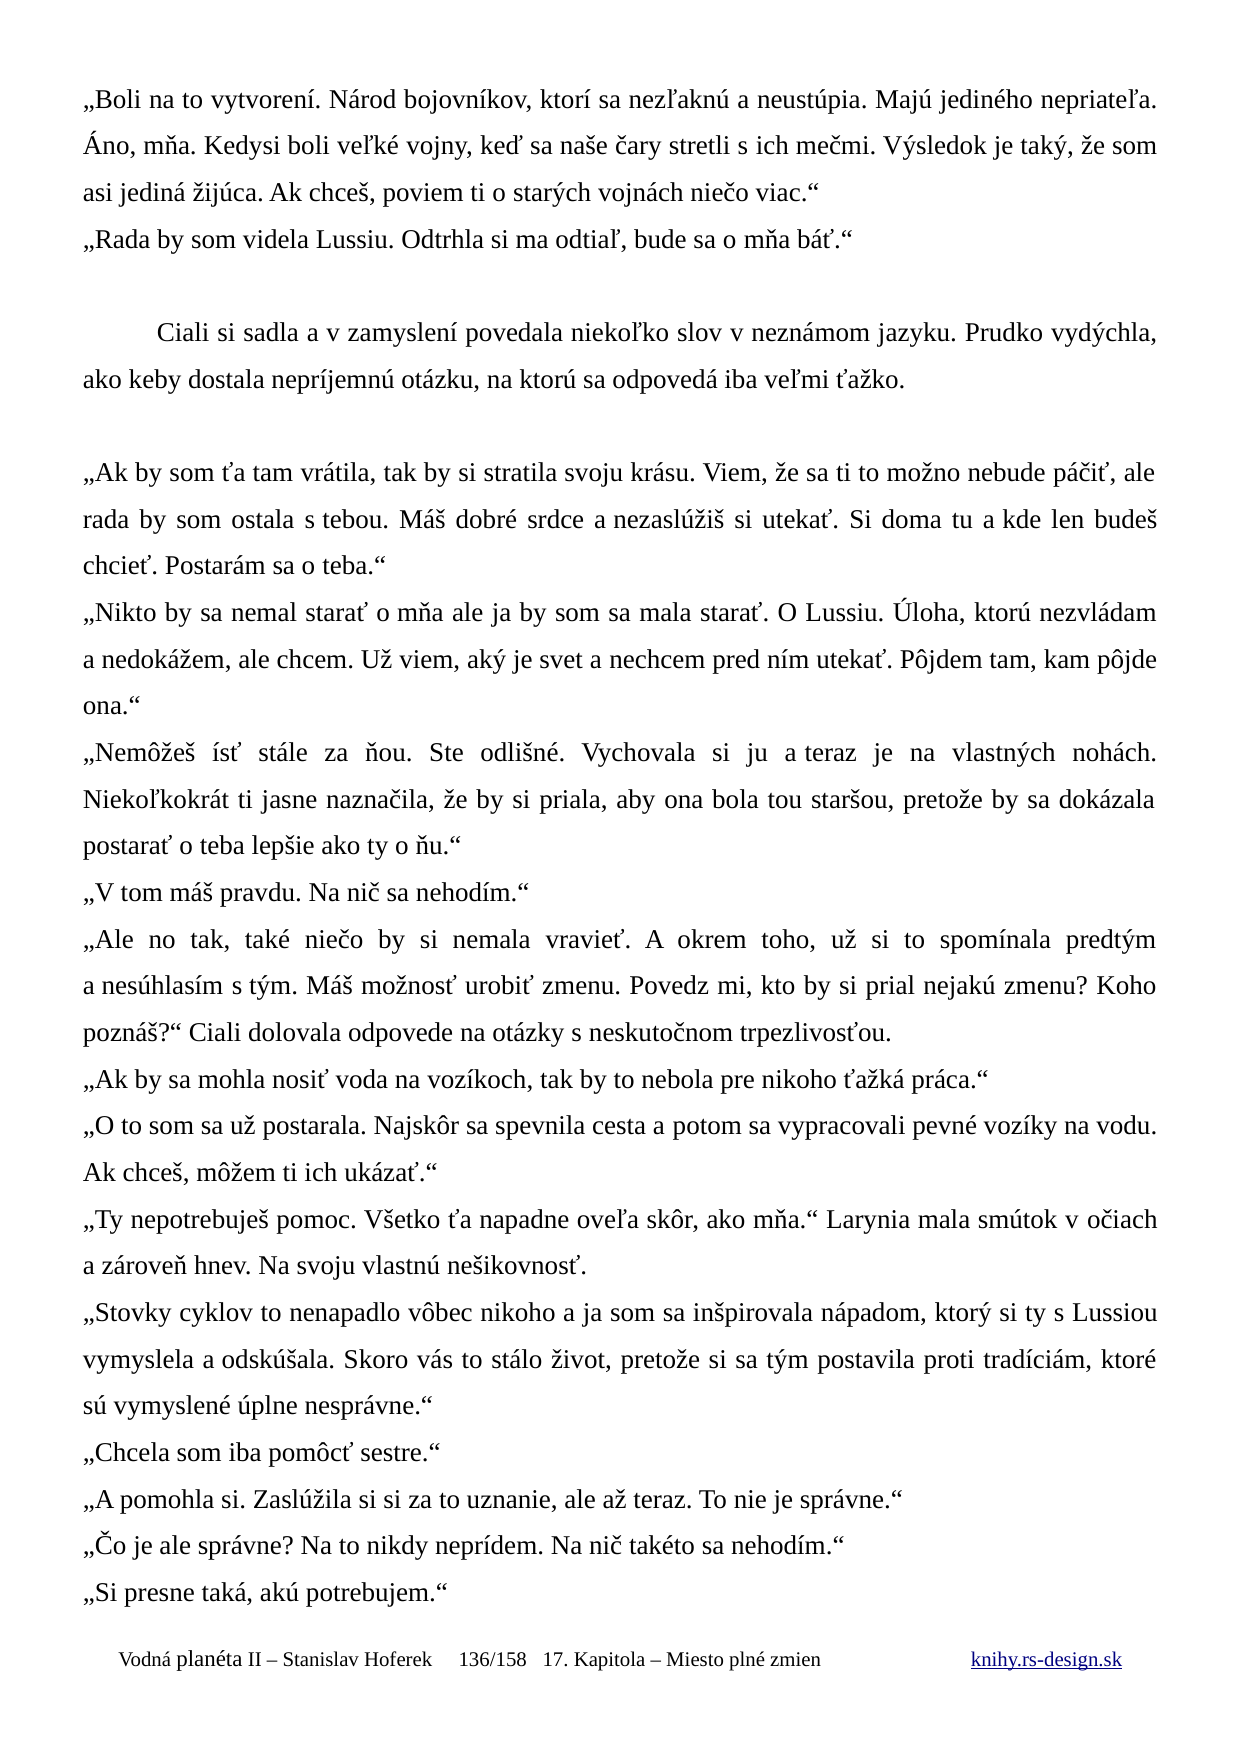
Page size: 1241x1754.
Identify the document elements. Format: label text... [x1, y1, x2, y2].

text „Nikto by sa nemal starať o mňa ale ja by som sa mala starať. O Lussiu. Úloha, ktorú nezvládam a nedokážem, ale chcem. Už viem, aký je svet a nechcem pred ním utekať. Pôjdem tam, kam pôjde ona.“ [83, 596, 1157, 721]
text „Rada by som videla Lussiu. Odtrhla si ma odtiaľ, bude sa o mňa báť.“ [83, 223, 1157, 254]
text „Ak by sa mohla nosiť voda na vozíkoch, tak by to nebola pre nikoho ťažká práca.“ [83, 1063, 1157, 1094]
text „Si presne taká, akú potrebujem.“ [83, 1576, 1157, 1607]
text „Ale no tak, také niečo by si nemala vravieť. A okrem toho, už si to spomínala predtým a nesúhlasím s tým. Máš možnosť urobiť zmenu. Povedz mi, kto by si prial nejakú zmenu? Koho poznáš?“ Ciali dolovala odpovede na otázky s neskutočnom trpezlivosťou. [83, 923, 1157, 1047]
text „Stovky cyklov to nenapadlo vôbec nikoho a ja som sa inšpirovala nápadom, ktorý si ty s Lussiou vymyslela a odskúšala. Skoro vás to stálo život, pretože si sa tým postavila proti tradíciám, ktoré sú vymyslené úplne nesprávne.“ [83, 1296, 1157, 1421]
text „O to som sa už postarala. Najskôr sa spevnila cesta a potom sa vypracovali pevné vozíky na vodu. Ak chceš, môžem ti ich ukázať.“ [83, 1109, 1157, 1187]
text „A pomohla si. Zaslúžila si si za to uznanie, ale až teraz. To nie je správne.“ [83, 1483, 1157, 1514]
text „Ty nepotrebuješ pomoc. Všetko ťa napadne oveľa skôr, ako mňa.“ Larynia mala smútok v očiach a zároveň hnev. Na svoju vlastnú nešikovnosť. [83, 1203, 1157, 1281]
text „Čo je ale správne? Na to nikdy neprídem. Na nič takéto sa nehodím.“ [83, 1529, 1157, 1561]
text „Boli na to vytvorení. Národ bojovníkov, ktorí sa nezľaknú a neustúpia. Majú jediného nepriateľa. Áno, mňa. Kedysi boli veľké vojny, keď sa naše čary stretli s ich mečmi. Výsledok je taký, že som asi jediná žijúca. Ak chceš, poviem ti o starých vojnách niečo viac.“ [83, 83, 1157, 207]
text „Chcela som iba pomôcť sestre.“ [83, 1436, 1157, 1467]
text „Ak by som ťa tam vrátila, tak by si stratila svoju krásu. Viem, že sa ti to možno nebude páčiť, ale rada by som ostala s tebou. Máš dobré srdce a nezaslúžiš si utekať. Si doma tu a kde len budeš chcieť. Postarám sa o teba.“ [83, 456, 1157, 581]
text „Nemôžeš ísť stále za ňou. Ste odlišné. Vychovala si ju a teraz je na vlastných nohách. Niekoľkokrát ti jasne naznačila, že by si priala, aby ona bola tou staršou, pretože by sa dokázala postarať o teba lepšie ako ty o ňu.“ [83, 736, 1157, 861]
text Ciali si sadla a v zamyslení povedala niekoľko slov v neznámom jazyku. Prudko vydýchla, ako keby dostala nepríjemnú otázku, na ktorú sa odpovedá iba veľmi ťažko. [83, 316, 1157, 394]
text „V tom máš pravdu. Na nič sa nehodím.“ [83, 876, 1157, 907]
